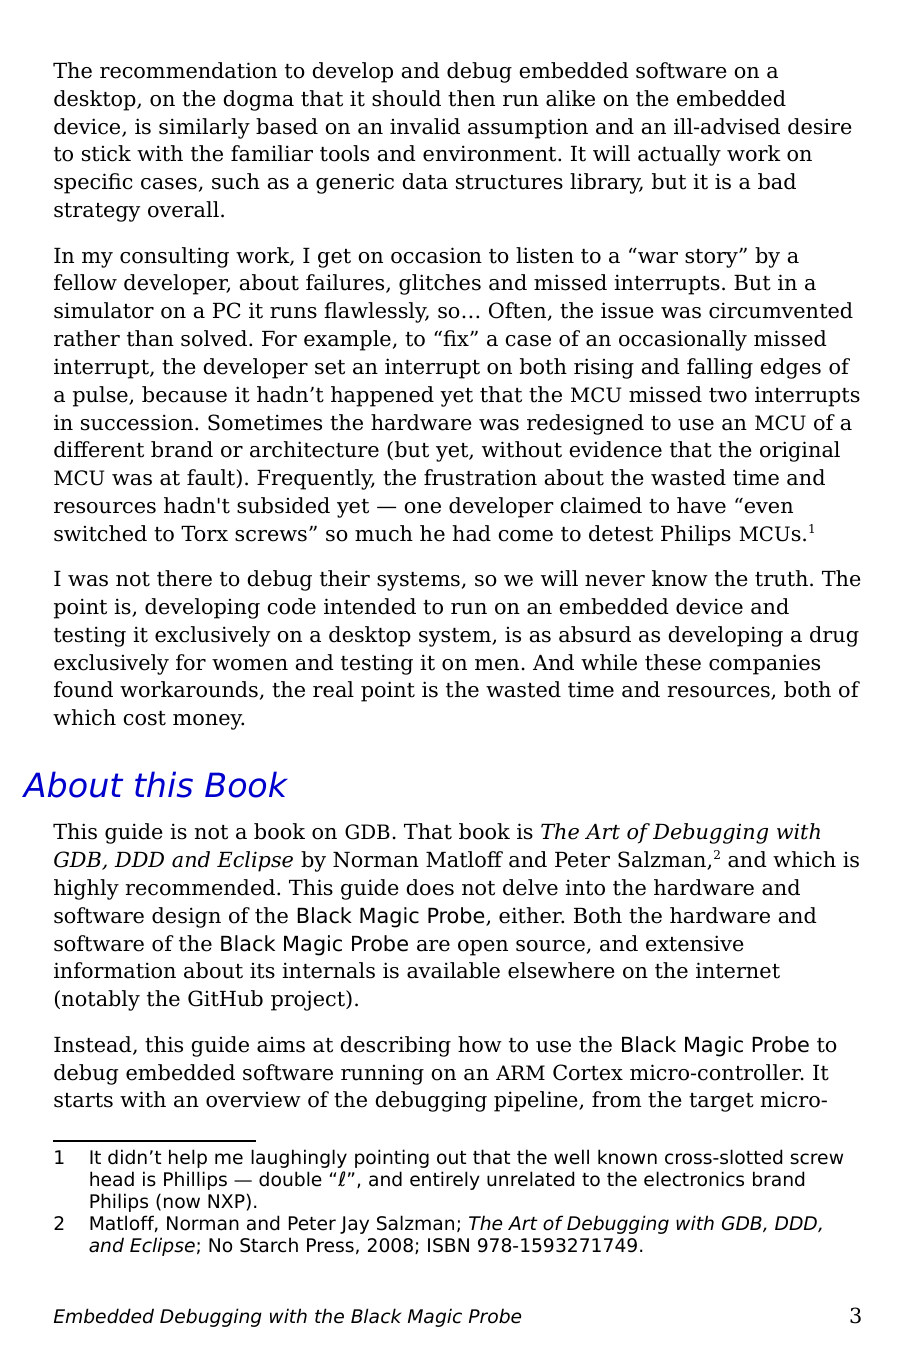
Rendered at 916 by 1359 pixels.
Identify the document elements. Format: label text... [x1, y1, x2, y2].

text I was not there to debug their systems, so we will never know the truth. The point is, developing code intended to run on an embedded device and testing it exclusively on a desktop system, is as absurd as developing a drug exclusively for women and testing it on men. And while these companies found workarounds, the real point is the wasted time and resources, both of which cost money. [53, 567, 862, 731]
text This guide is not a book on GDB. That book is The Art of Debugging with GDB, DDD and Eclipse by Norman Matloff and Peter Salzman, and which is highly recommended. This guide does not delve into the hardware and software design of the Black Magic Probe, either. Both the hardware and software of the Black Magic Probe are open source, and extensive information about its internals is available elsewhere on the internet (notably the GitHub project). [53, 820, 862, 1011]
subtitle About this Book [24, 767, 862, 806]
text Matloff, Norman and Peter Jay Salzman; The Art of Debugging with GDB, DDD, and Eclipse; No Starch Press, 2008; ISBN 978-1593271749. [53, 1213, 862, 1257]
text It didn’t help me laughingly pointing out that the well known cross-slotted screw head is Phillips — double “ℓ”, and entirely unrelated to the electronics brand Philips (now NXP). [53, 1147, 862, 1213]
text The recommendation to develop and debug embedded software on a desktop, on the dogma that it should then run alike on the embedded device, is similarly based on an invalid assumption and an ill-advised desire to stick with the familiar tools and environment. It will actually work on specific cases, such as a generic data structures library, but it is a bad strategy overall. [53, 59, 862, 222]
text In my consulting work, I get on occasion to listen to a “war story” by a fellow developer, about failures, glitches and missed interrupts. But in a simulator on a PC it runs flawlessly, so… Often, the issue was circumvented rather than solved. For example, to “fix” a case of an occasionally missed interrupt, the developer set an interrupt on both rising and falling edges of a pulse, because it hadn’t happened yet that the MCU missed two interrupts in succession. Sometimes the hardware was redesigned to use an MCU of a different brand or architecture (but yet, without evidence that the original MCU was at fault). Frequently, the frustration about the wasted time and resources hadn't subsided yet — one developer claimed to have “even switched to Torx screws” so much he had come to detest Philips MCUs. [53, 244, 862, 546]
text Instead, this guide aims at describing how to use the Black Magic Probe to debug embedded software running on an ARM Cortex micro-controller. It starts with an overview of the debugging pipeline, from the target micro- [53, 1033, 862, 1113]
